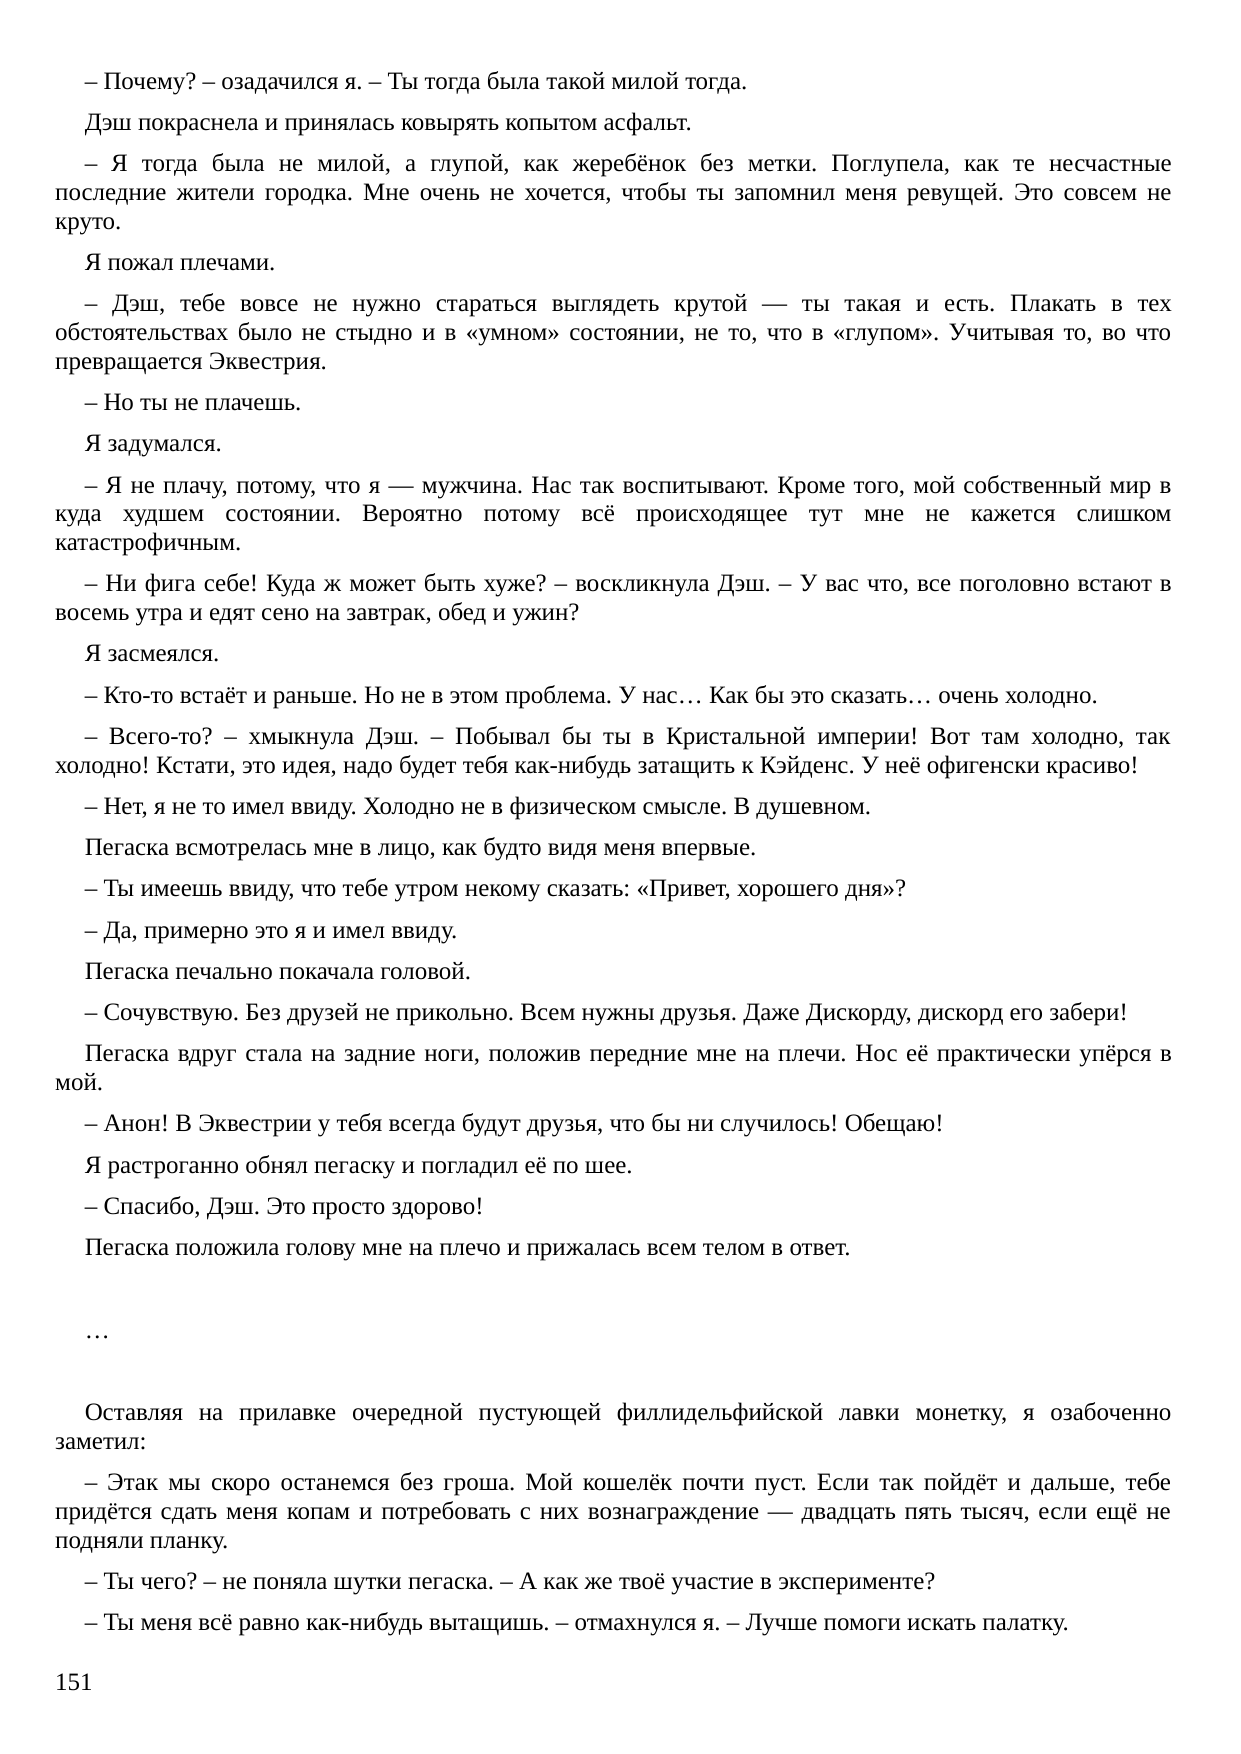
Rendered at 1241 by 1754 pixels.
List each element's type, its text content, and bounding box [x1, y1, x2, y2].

text Оставляя на прилавке очередной пустующей филлидельфийской лавки монетку, я озабоченно заметил: [55, 1397, 1173, 1455]
text Я растроганно обнял пегаску и погладил её по шее. [55, 1150, 1173, 1178]
text Пегаска вдруг стала на задние ноги, положив передние мне на плечи. Нос её практически упёрся в мой. [55, 1038, 1173, 1096]
text Пегаска всмотрелась мне в лицо, как будто видя меня впервые. [55, 832, 1173, 861]
text Я засмеялся. [55, 638, 1173, 667]
text … [55, 1315, 1173, 1343]
text – Ты имеешь ввиду, что тебе утром некому сказать: «Привет, хорошего дня»? [55, 873, 1173, 902]
text – Почему? – озадачился я. – Ты тогда была такой милой тогда. [55, 66, 1173, 95]
text – Ни фига себе! Куда ж может быть хуже? – воскликнула Дэш. – У вас что, все поголовно встают в восемь утра и едят сено на завтрак, обед и ужин? [55, 568, 1173, 626]
text – Ты меня всё равно как-нибудь вытащишь. – отмахнулся я. – Лучше помоги искать палатку. [55, 1607, 1173, 1636]
text – Да, примерно это я и имел ввиду. [55, 915, 1173, 943]
text – Кто-то встаёт и раньше. Но не в этом проблема. У нас… Как бы это сказать… очень холодно. [55, 680, 1173, 708]
text Я пожал плечами. [55, 247, 1173, 276]
text – Ты чего? – не поняла шутки пегаска. – А как же твоё участие в эксперименте? [55, 1566, 1173, 1595]
text – Анон! В Эквестрии у тебя всегда будут друзья, что бы ни случилось! Обещаю! [55, 1108, 1173, 1137]
text Пегаска положила голову мне на плечо и прижалась всем телом в ответ. [55, 1232, 1173, 1261]
text – Спасибо, Дэш. Это просто здорово! [55, 1191, 1173, 1220]
text – Всего-то? – хмыкнула Дэш. – Побывал бы ты в Кристальной империи! Вот там холодно, так холодно! Кстати, это идея, надо будет тебя как-нибудь затащить к Кэйденс. У неё офигенски красиво! [55, 721, 1173, 778]
text Дэш покраснела и принялась ковырять копытом асфальт. [55, 107, 1173, 136]
text – Этак мы скоро останемся без гроша. Мой кошелёк почти пуст. Если так пойдёт и дальше, тебе придётся сдать меня копам и потребовать с них вознаграждение — двадцать пять тысяч, если ещё не подняли планку. [55, 1467, 1173, 1553]
text – Дэш, тебе вовсе не нужно стараться выглядеть крутой — ты такая и есть. Плакать в тех обстоятельствах было не стыдно и в «умном» состоянии, не то, что в «глупом». Учитывая то, во что превращается Эквестрия. [55, 288, 1173, 375]
text – Я не плачу, потому, что я — мужчина. Нас так воспитывают. Кроме того, мой собственный мир в куда худшем состоянии. Вероятно потому всё происходящее тут мне не кажется слишком катастрофичным. [55, 470, 1173, 556]
text – Я тогда была не милой, а глупой, как жеребёнок без метки. Поглупела, как те несчастные последние жители городка. Мне очень не хочется, чтобы ты запомнил меня ревущей. Это совсем не круто. [55, 148, 1173, 235]
text Пегаска печально покачала головой. [55, 956, 1173, 985]
text Я задумался. [55, 428, 1173, 457]
text – Но ты не плачешь. [55, 387, 1173, 416]
text – Сочувствую. Без друзей не прикольно. Всем нужны друзья. Даже Дискорду, дискорд его забери! [55, 997, 1173, 1026]
text – Нет, я не то имел ввиду. Холодно не в физическом смысле. В душевном. [55, 791, 1173, 820]
